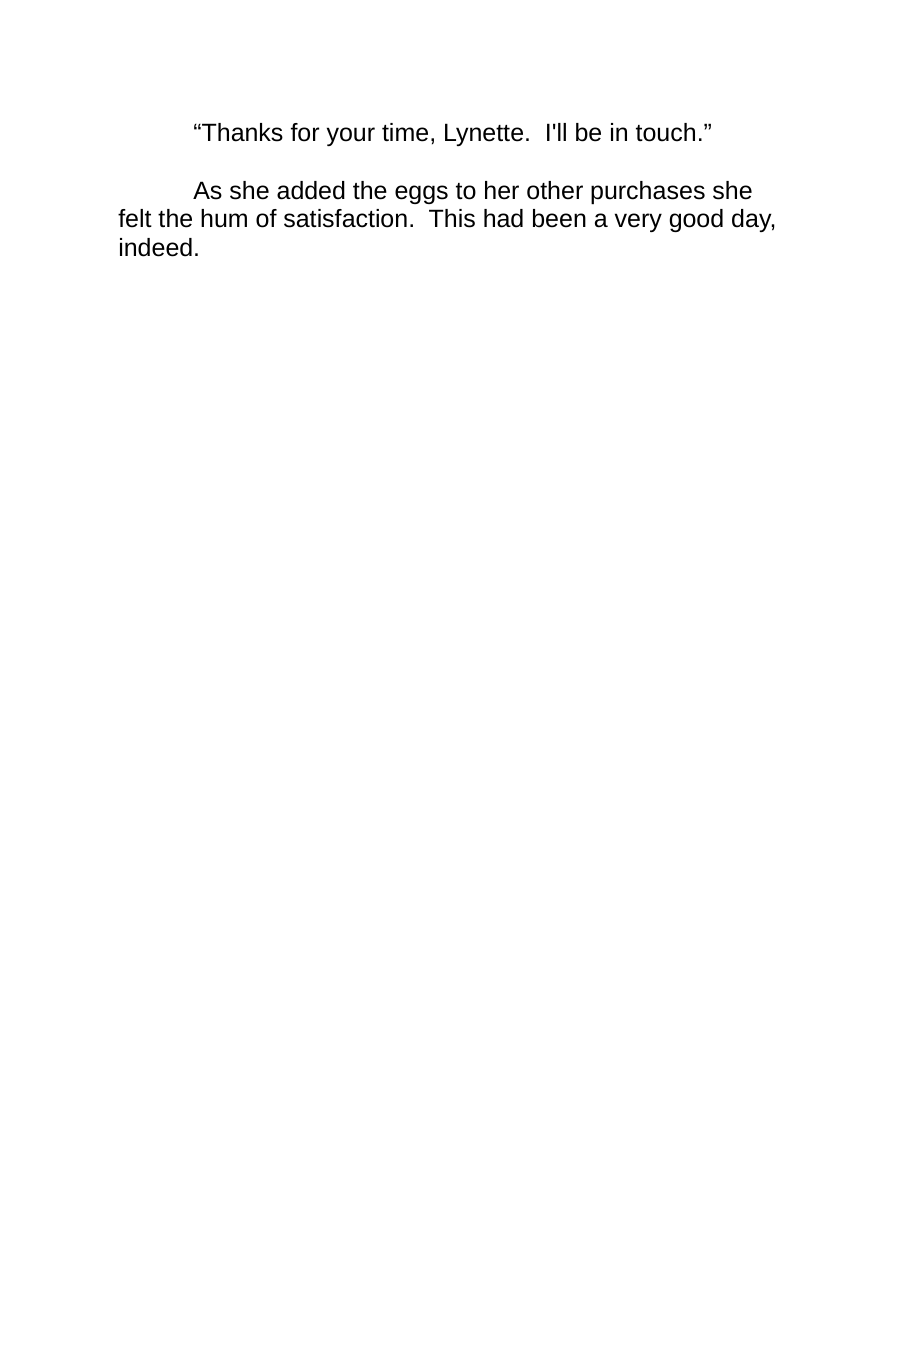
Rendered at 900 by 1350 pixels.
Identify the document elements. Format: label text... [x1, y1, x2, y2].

text “Thanks for your time, Lynette. I'll be in touch.” [118, 118, 782, 147]
text As she added the eggs to her other purchases she felt the hum of satisfaction. This had been a very good day, indeed. [118, 176, 782, 262]
